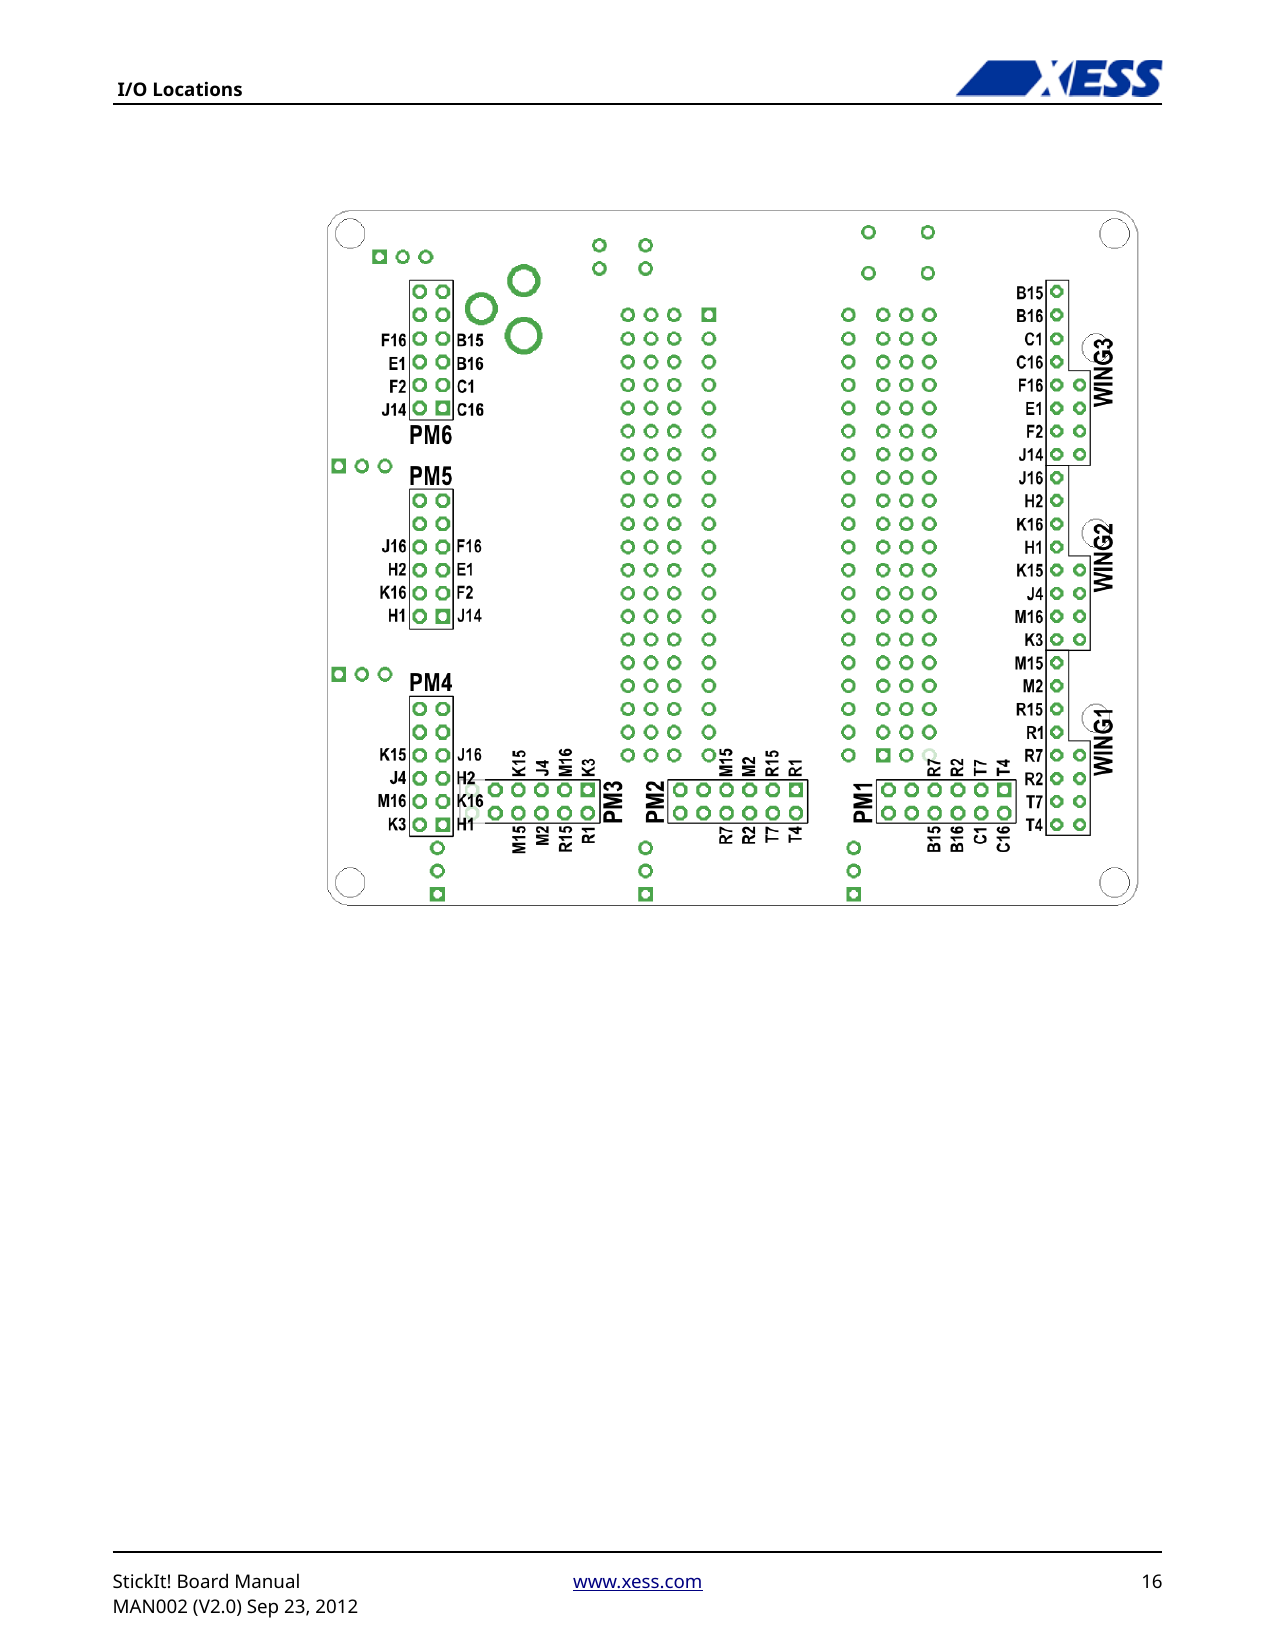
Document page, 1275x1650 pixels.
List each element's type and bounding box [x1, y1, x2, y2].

picture [303, 162, 1159, 958]
picture [955, 60, 1163, 97]
